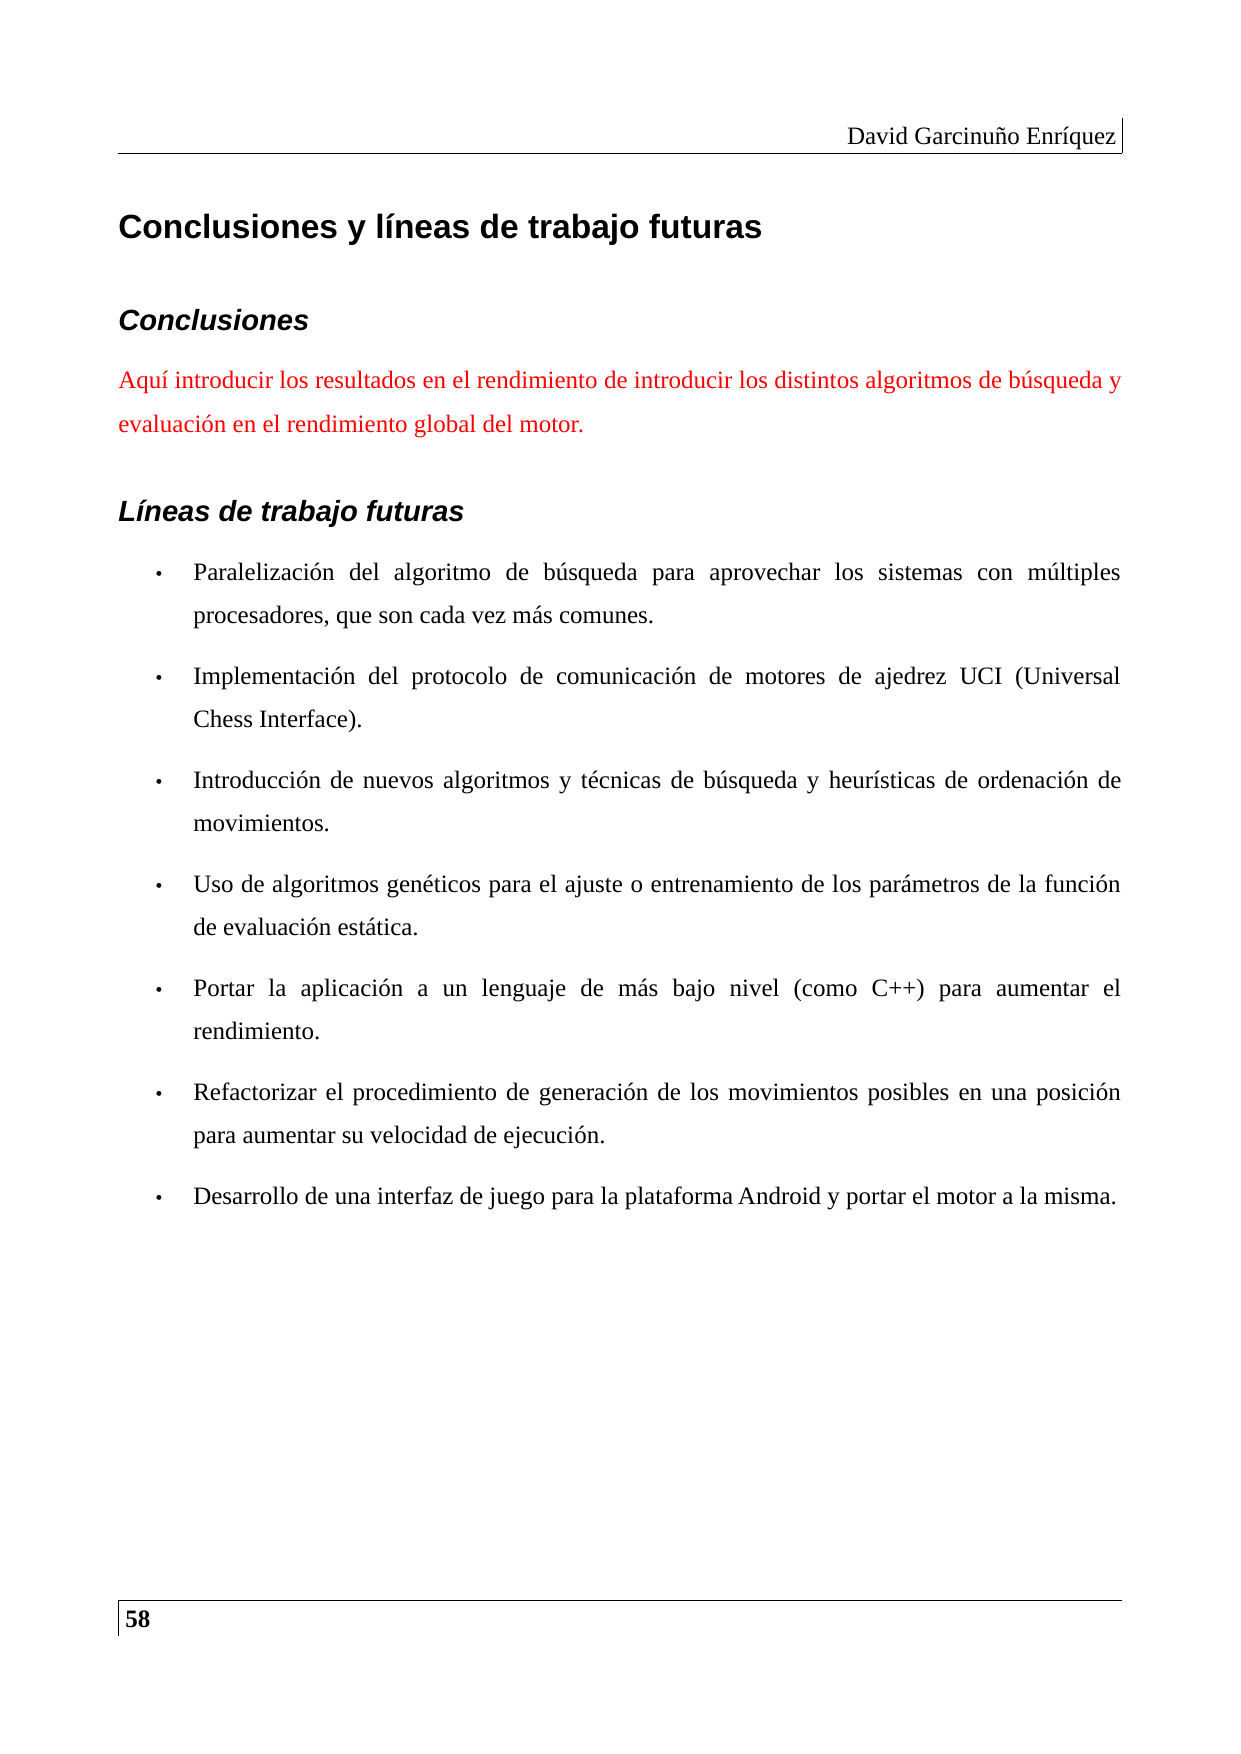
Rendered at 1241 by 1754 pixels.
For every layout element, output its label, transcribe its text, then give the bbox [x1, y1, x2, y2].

list Desarrollo de una interfaz de juego para la plataforma Android y portar el motor a la misma. [156, 1181, 1122, 1210]
list Paralelización del algoritmo de búsqueda para aprovechar los sistemas con múltiples procesadores, que son cada vez más comunes. [156, 557, 1122, 629]
subtitle Conclusiones y líneas de trabajo futuras [118, 207, 1122, 246]
list Introducción de nuevos algoritmos y técnicas de búsqueda y heurísticas de ordenación de movimientos. [156, 765, 1122, 837]
subtitle Conclusiones [118, 303, 1122, 336]
list Portar la aplicación a un lenguaje de más bajo nivel (como C++) para aumentar el rendimiento. [156, 973, 1122, 1045]
list Implementación del protocolo de comunicación de motores de ajedrez UCI (Universal Chess Interface). [156, 661, 1122, 733]
list Refactorizar el procedimiento de generación de los movimientos posibles en una posición para aumentar su velocidad de ejecución. [156, 1077, 1122, 1149]
subtitle Líneas de trabajo futuras [118, 494, 1122, 528]
list Uso de algoritmos genéticos para el ajuste o entrenamiento de los parámetros de la función de evaluación estática. [156, 869, 1122, 941]
text Aquí introducir los resultados en el rendimiento de introducir los distintos algoritmos de búsqueda y evaluación en el rendimiento global del motor. [118, 366, 1122, 437]
